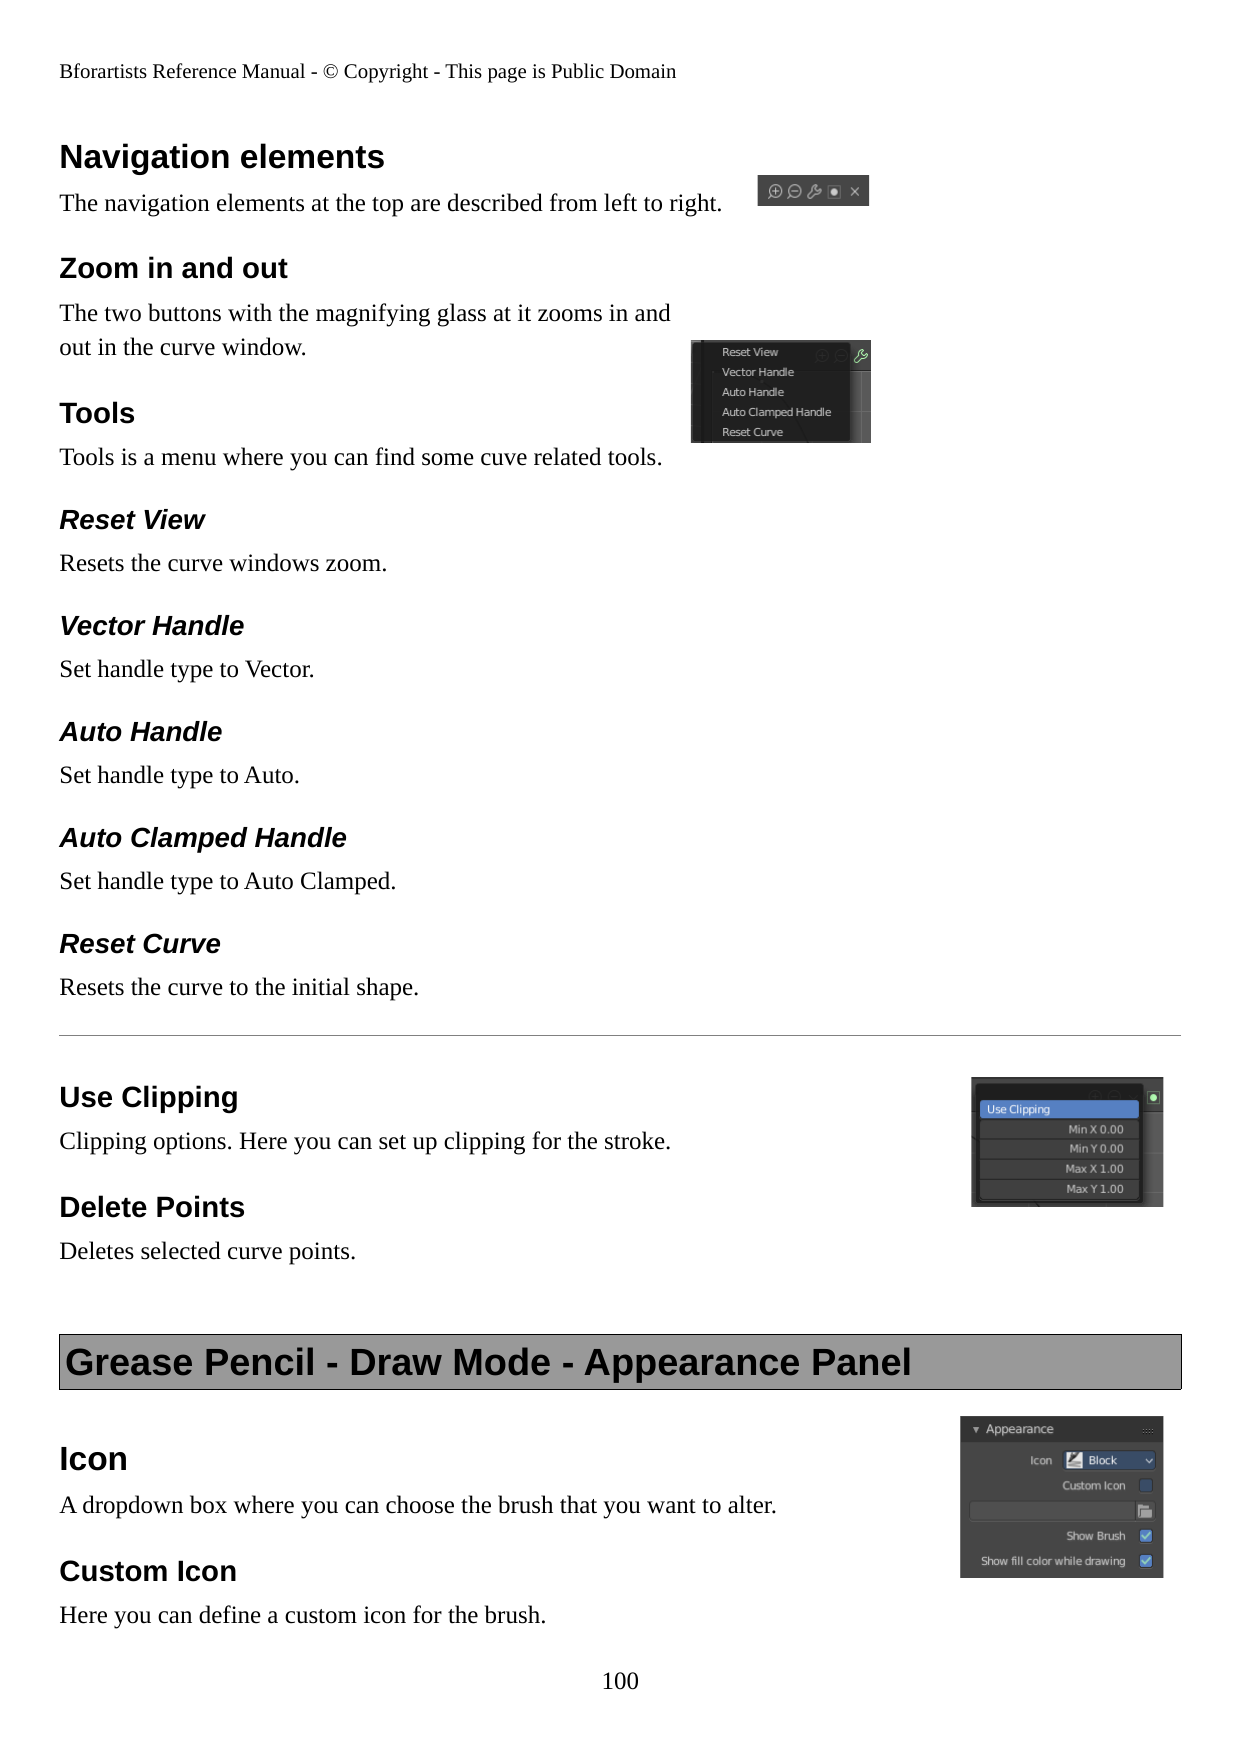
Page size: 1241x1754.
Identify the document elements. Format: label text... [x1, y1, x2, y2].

subtitle Delete Points [59, 1189, 1181, 1223]
text The two buttons with the magnifying glass at it zooms in and out in the curve window. [59, 298, 1181, 361]
picture [757, 175, 870, 206]
subtitle Tools [59, 396, 690, 429]
picture [960, 1416, 1164, 1578]
subtitle Auto Handle [59, 716, 1181, 747]
subtitle Use Clipping [59, 1079, 971, 1113]
table_header Grease Pencil - Draw Mode - Appearance Panel [60, 1335, 1181, 1389]
text A dropdown box where you can choose the brush that you want to alter. [59, 1490, 960, 1519]
subtitle Custom Icon [59, 1553, 1181, 1587]
subtitle Vector Handle [59, 609, 1181, 641]
text Resets the curve windows zoom. [59, 548, 1181, 577]
subtitle Auto Clamped Handle [59, 821, 1181, 853]
text Resets the curve to the initial shape. [59, 972, 1181, 1001]
subtitle [871, 396, 1181, 429]
subtitle Reset View [59, 504, 1181, 536]
subtitle Zoom in and out [59, 251, 1181, 285]
text Set handle type to Vector. [59, 654, 1181, 683]
text The navigation elements at the top are described from left to right. [59, 188, 1181, 217]
subtitle Icon [59, 1439, 960, 1477]
subtitle Reset Curve [59, 927, 1181, 959]
text Tools is a menu where you can find some cuve related tools. [59, 442, 1181, 471]
text Clipping options. Here you can set up clipping for the stroke. [59, 1126, 971, 1154]
picture [971, 1077, 1164, 1207]
subtitle Navigation elements [59, 137, 1181, 175]
subtitle [1164, 1079, 1181, 1113]
text Set handle type to Auto. [59, 760, 1181, 789]
text Here you can define a custom icon for the brush. [59, 1600, 1181, 1628]
picture [690, 340, 871, 443]
text Set handle type to Auto Clamped. [59, 866, 1181, 894]
text Deletes selected curve points. [59, 1236, 1181, 1264]
subtitle [1164, 1439, 1181, 1477]
